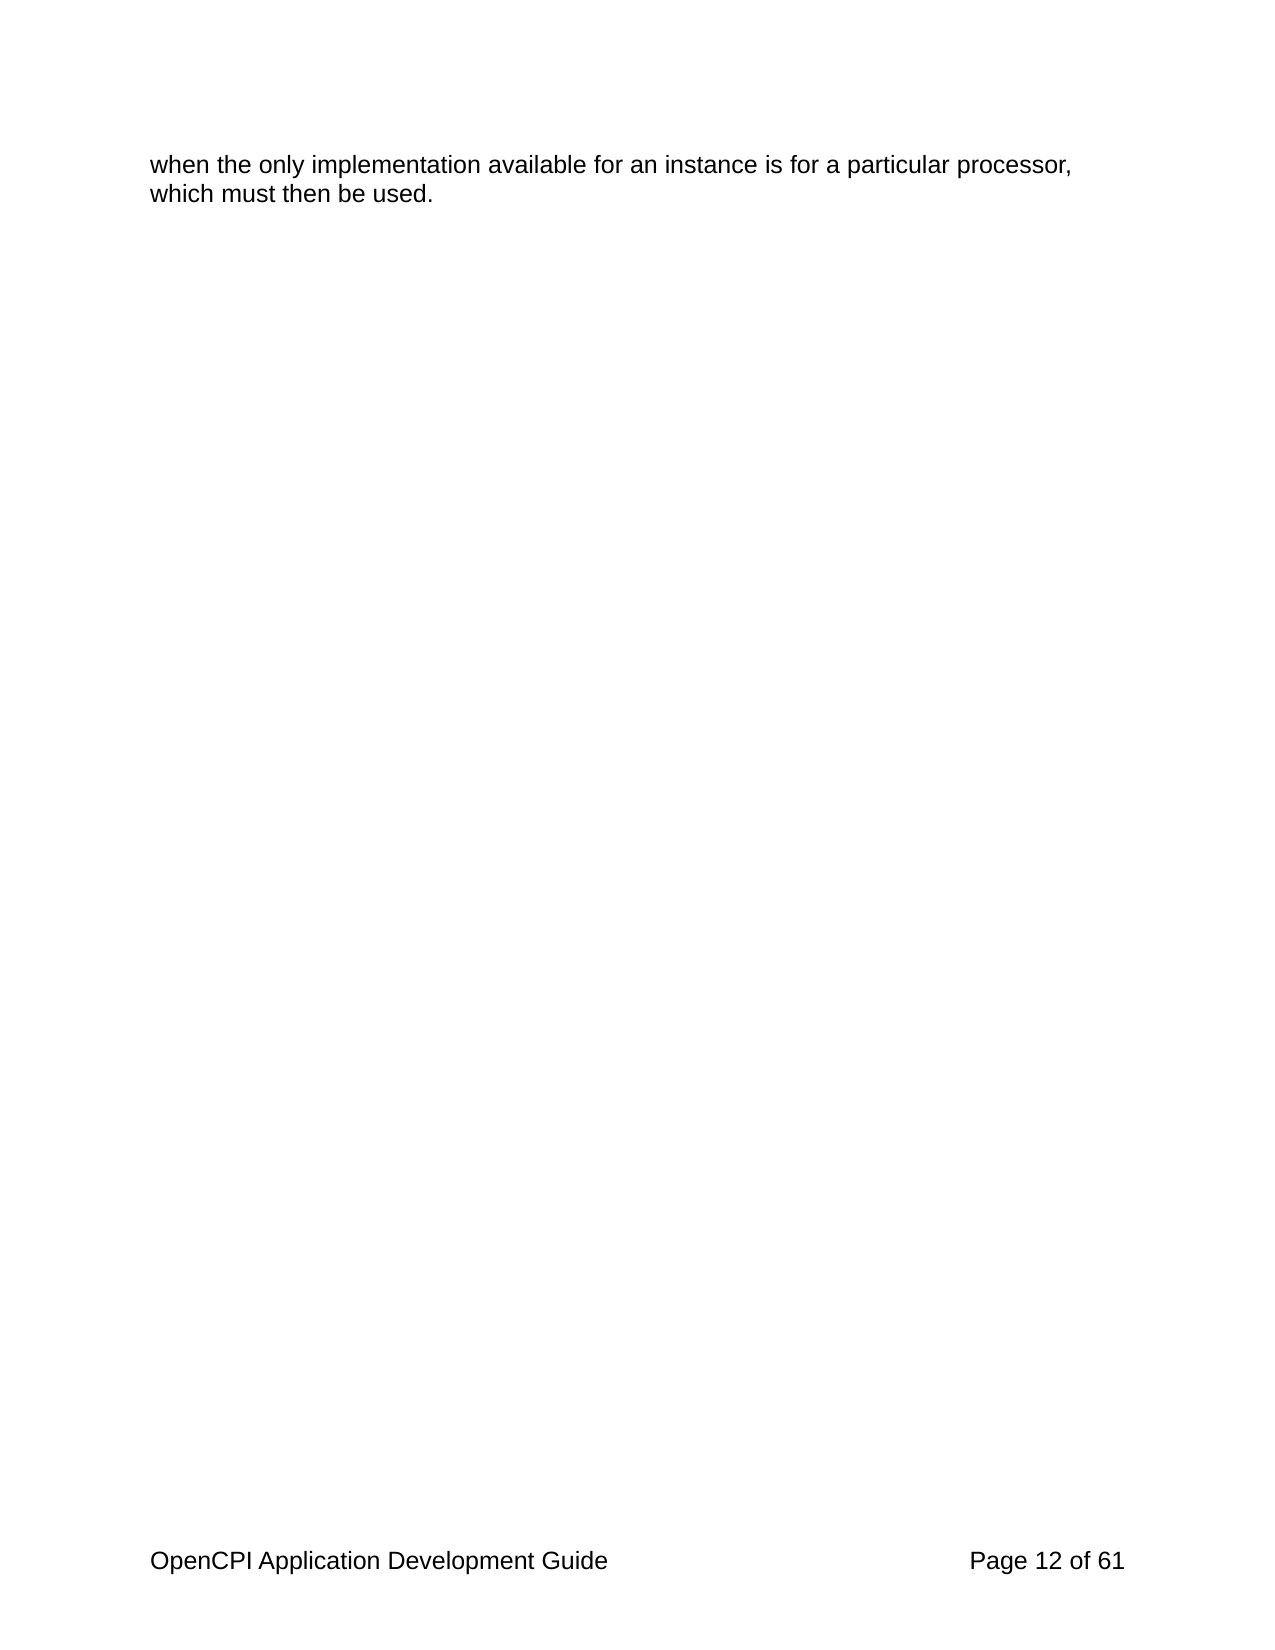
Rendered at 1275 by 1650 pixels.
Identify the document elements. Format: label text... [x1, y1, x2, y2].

text when the only implementation available for an instance is for a particular processor, which must then be used. [150, 150, 1125, 207]
